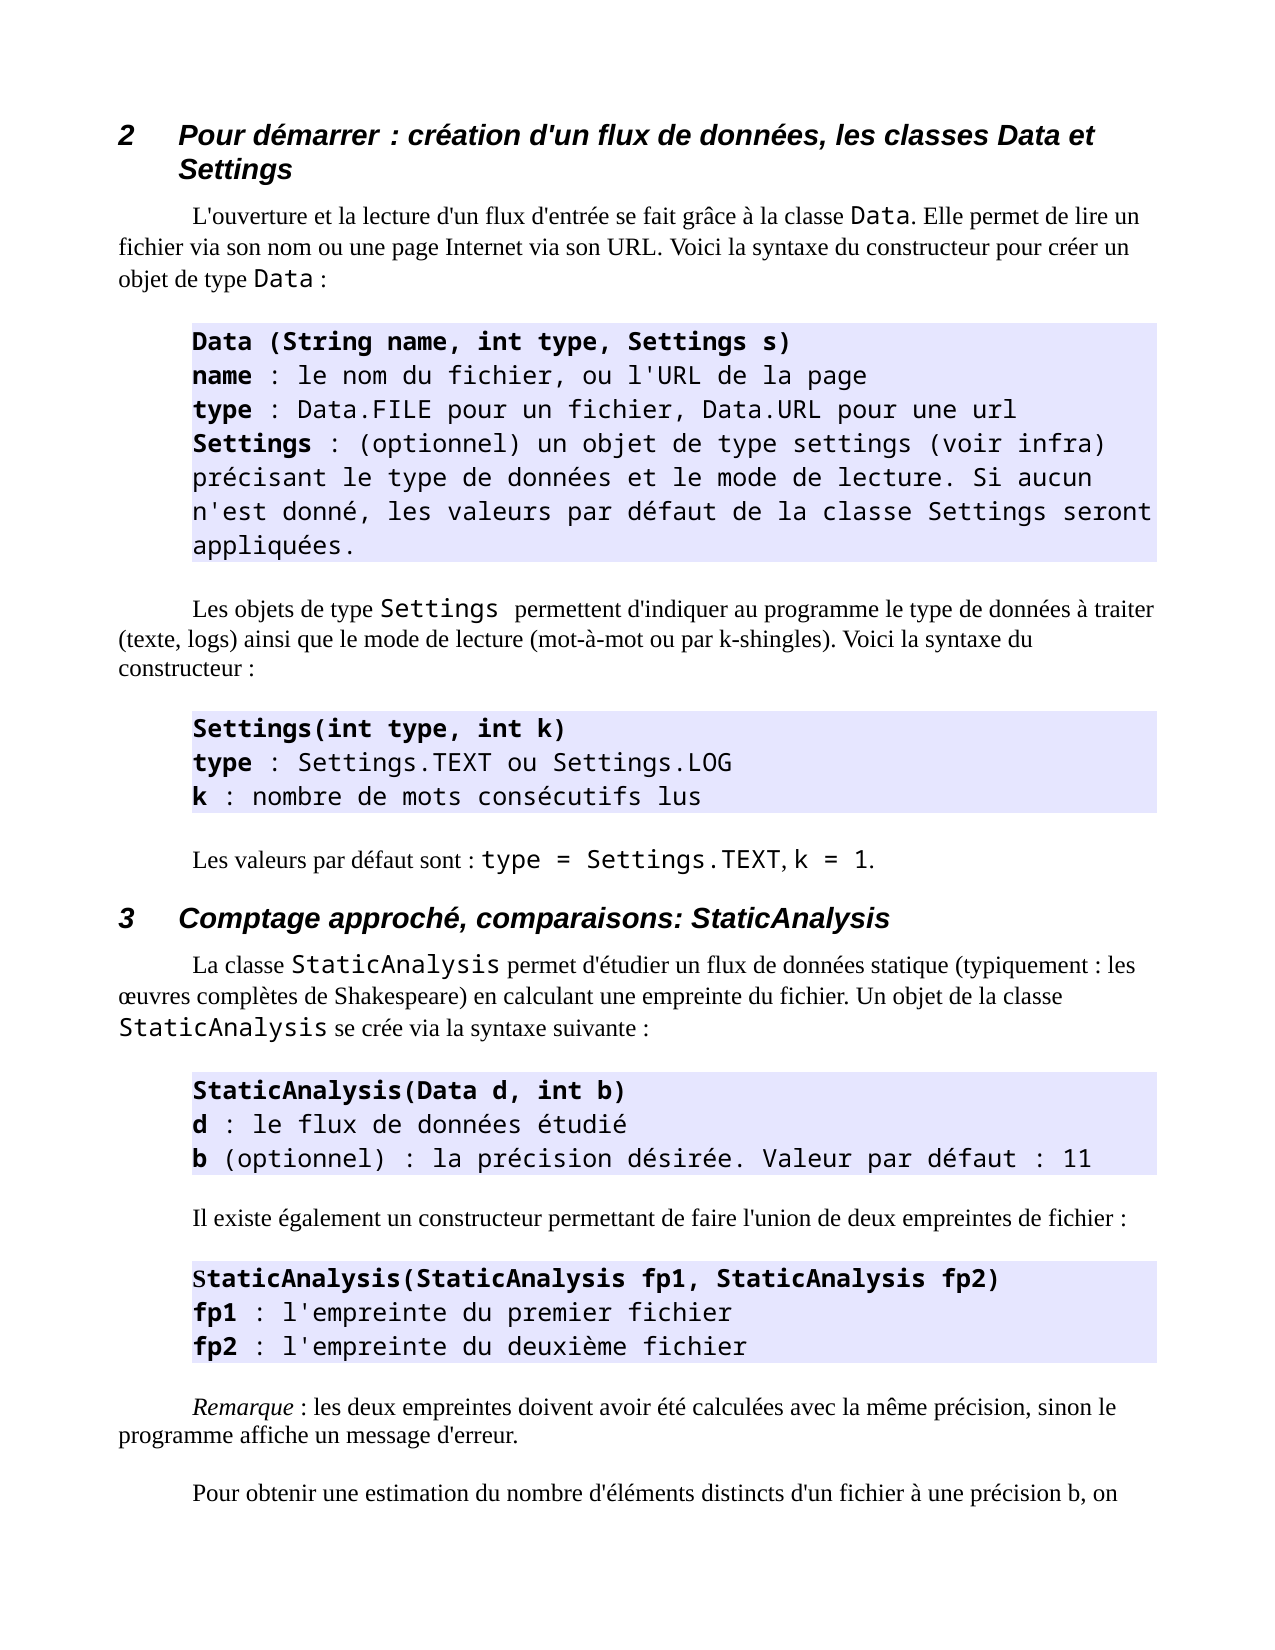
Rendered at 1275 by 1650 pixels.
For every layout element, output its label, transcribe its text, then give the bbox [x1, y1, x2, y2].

text Data (String name, int type, Settings s) [192, 323, 1157, 357]
text type : Data.FILE pour un fichier, Data.URL pour une url [192, 391, 1157, 426]
text StaticAnalysis(Data d, int b) [192, 1072, 1157, 1107]
text type : Settings.TEXT ou Settings.LOG [192, 745, 1157, 779]
text k : nombre de mots consécutifs lus [192, 779, 1157, 813]
text La classe StaticAnalysis permet d'étudier un flux de données statique (typiquement : les œuvres complètes de Shakespeare) en calculant une empreinte du fichier. Un objet de la classe StaticAnalysis se crée via la syntaxe suivante : [118, 947, 1157, 1044]
text Settings : (optionnel) un objet de type settings (voir infra) précisant le type de données et le mode de lecture. Si aucun n'est donné, les valeurs par défaut de la classe Settings seront appliquées. [192, 426, 1157, 562]
text fp2 : l'empreinte du deuxième fichier [192, 1329, 1157, 1363]
subtitle Comptage approché, comparaisons: StaticAnalysis [118, 901, 1157, 934]
text Les valeurs par défaut sont : type = Settings.TEXT, k = 1. [118, 842, 1157, 876]
text StaticAnalysis(StaticAnalysis fp1, StaticAnalysis fp2) [192, 1261, 1157, 1295]
text b (optionnel) : la précision désirée. Valeur par défaut : 11 [192, 1141, 1157, 1175]
text Pour obtenir une estimation du nombre d'éléments distincts d'un fichier à une précision b, on [118, 1478, 1157, 1507]
text fp1 : l'empreinte du premier fichier [192, 1295, 1157, 1329]
text L'ouverture et la lecture d'un flux d'entrée se fait grâce à la classe Data. Elle permet de lire un fichier via son nom ou une page Internet via son URL. Voici la syntaxe du constructeur pour créer un objet de type Data : [118, 198, 1157, 294]
text Les objets de type Settings permettent d'indiquer au programme le type de données à traiter (texte, logs) ainsi que le mode de lecture (mot-à-mot ou par k-shingles). Voici la syntaxe du constructeur : [118, 591, 1157, 682]
text name : le nom du fichier, ou l'URL de la page [192, 357, 1157, 391]
text Il existe également un constructeur permettant de faire l'union de deux empreintes de fichier : [118, 1203, 1157, 1232]
text Remarque : les deux empreintes doivent avoir été calculées avec la même précision, sinon le programme affiche un message d'erreur. [118, 1392, 1157, 1449]
subtitle Pour démarrer : création d'un flux de données, les classes Data et Settings [118, 118, 1157, 185]
text d : le flux de données étudié [192, 1107, 1157, 1141]
text Settings(int type, int k) [192, 711, 1157, 745]
